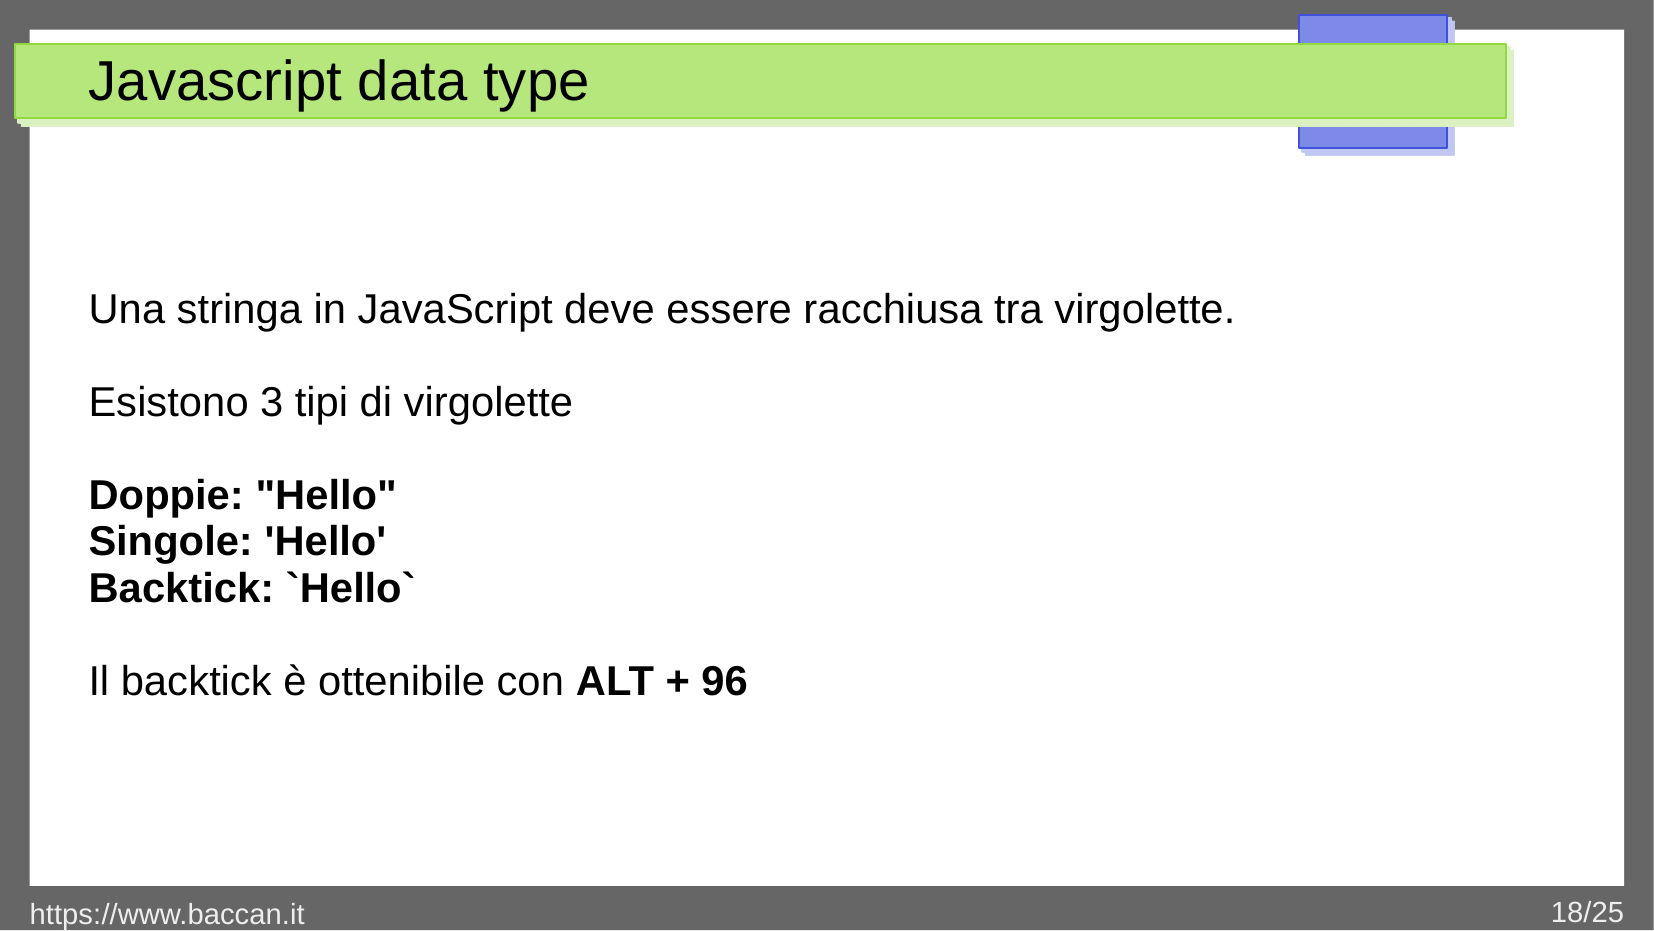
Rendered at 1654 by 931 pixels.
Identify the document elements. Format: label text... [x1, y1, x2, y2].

text_box Una stringa in JavaScript deve essere racchiusa tra virgolette. Esistono 3 tipi di virgolette Doppie: "Hello" Singole: 'Hello' Backtick: `Hello` Il backtick è ottenibile con ALT + 96 [88, 169, 1565, 821]
title Javascript data type [88, 44, 1506, 119]
